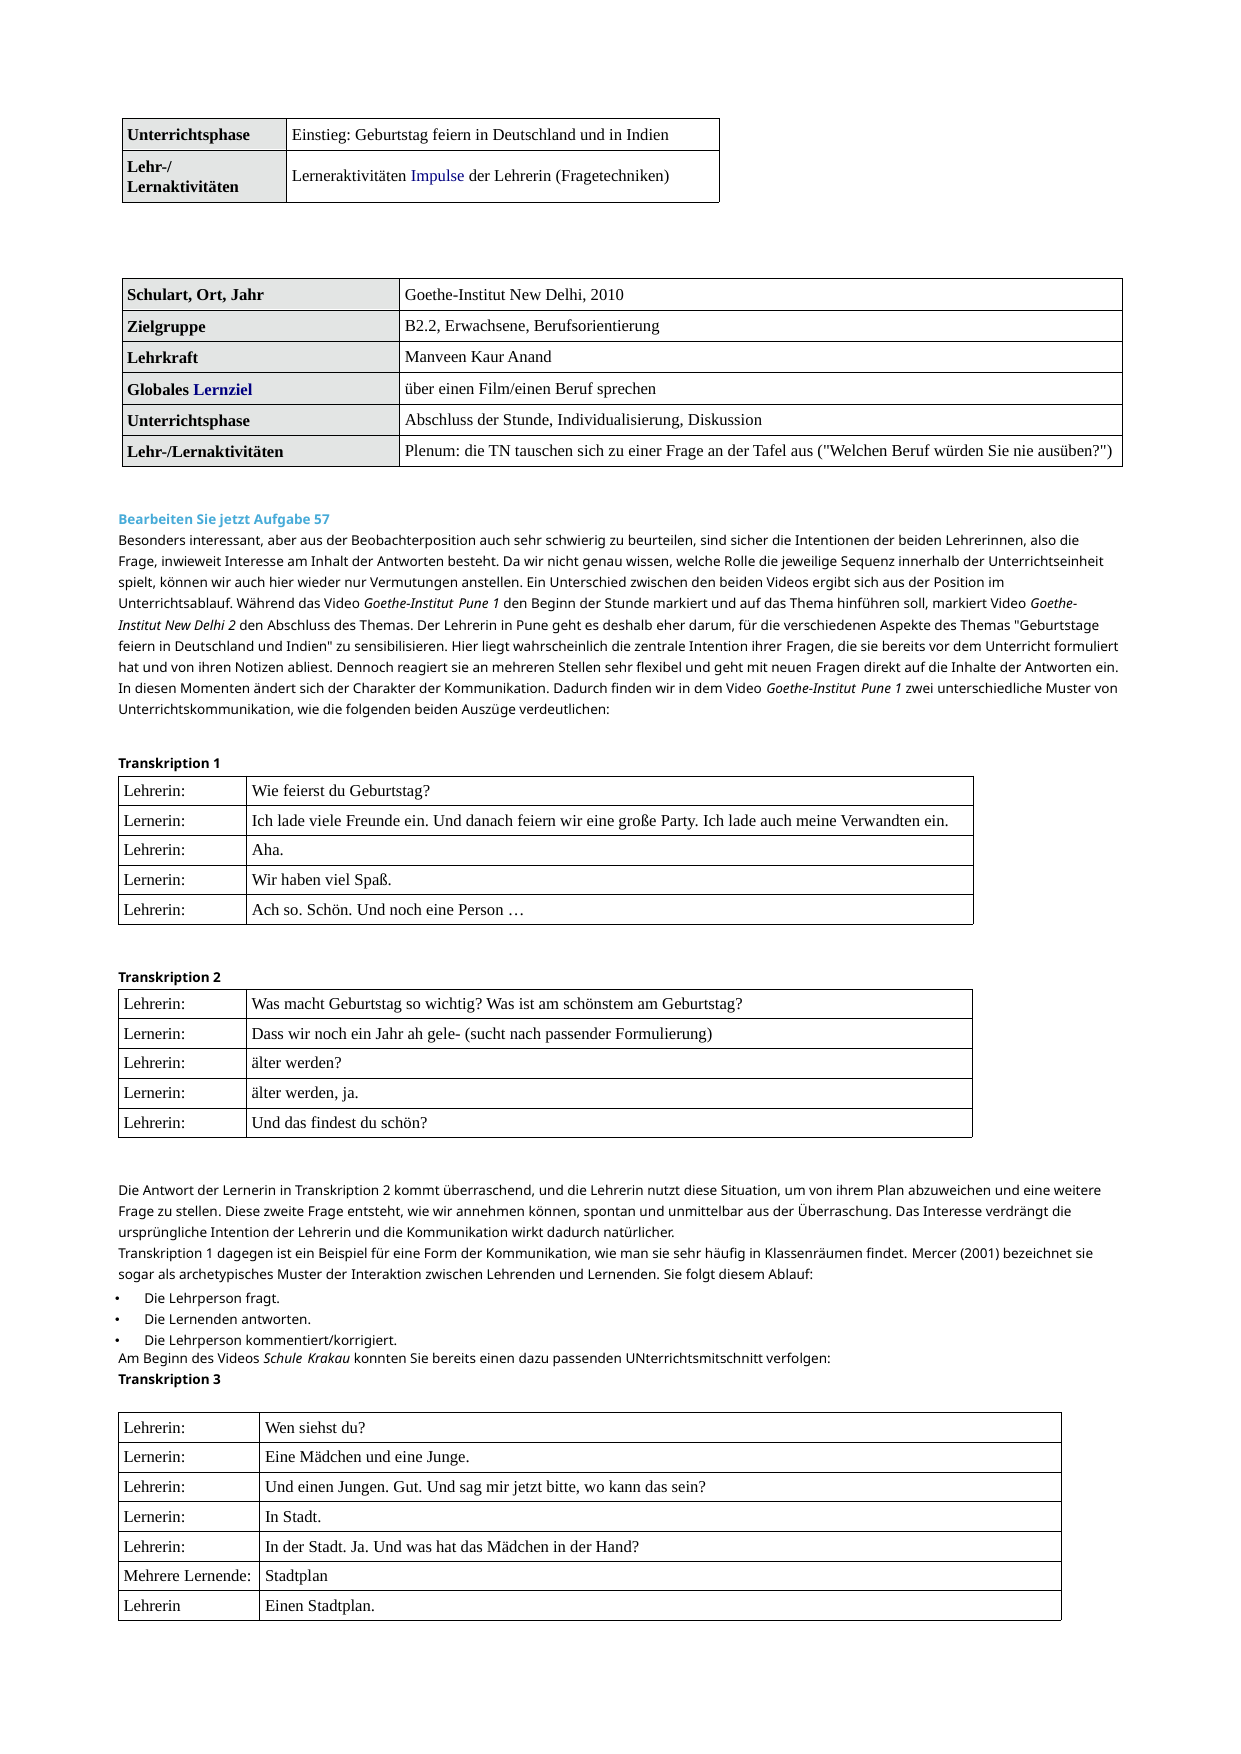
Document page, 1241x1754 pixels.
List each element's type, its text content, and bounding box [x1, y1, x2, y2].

text Die Antwort der Lernerin in Transkription 2 kommt überraschend, und die Lehrerin nutzt diese Situation, um von ihrem Plan abzuweichen und eine weitere Frage zu stellen. Diese zweite Frage entsteht, wie wir annehmen können, spontan und unmittelbar aus der Überraschung. Das Interesse verdrängt die ursprüngliche Intention der Lehrerin und die Kommunikation wirkt dadurch natürlicher. [118, 1181, 1122, 1241]
table_cell Dass wir noch ein Jahr ah gele- (sucht nach passender Formulierung) [247, 1019, 972, 1048]
text Am Beginn des Videos Schule Krakau konnten Sie bereits einen dazu passenden UNterrichtsmitschnitt verfolgen: [118, 1349, 1122, 1367]
table_cell Und das findest du schön? [247, 1109, 972, 1137]
text Besonders interessant, aber aus der Beobachterposition auch sehr schwierig zu beurteilen, sind sicher die Intentionen der beiden Lehrerinnen, also die Frage, inwieweit Interesse am Inhalt der Antworten besteht. Da wir nicht genau wissen, welche Rolle die jeweilige Sequenz innerhalb der Unterrichtseinheit spielt, können wir auch hier wieder nur Vermutungen anstellen. Ein Unterschied zwischen den beiden Videos ergibt sich aus der Position im Unterrichtsablauf. Während das Video Goethe-Institut Pune 1 den Beginn der Stunde markiert und auf das Thema hinführen soll, markiert Video Goethe-Institut New Delhi 2 den Abschluss des Themas. Der Lehrerin in Pune geht es deshalb eher darum, für die verschiedenen Aspekte des Themas "Geburtstage feiern in Deutschland und Indien" zu sensibilisieren. Hier liegt wahrscheinlich die zentrale Intention ihrer Fragen, die sie bereits vor dem Unterricht formuliert hat und von ihren Notizen abliest. Dennoch reagiert sie an mehreren Stellen sehr flexibel und geht mit neuen Fragen direkt auf die Inhalte der Antworten ein. In diesen Momenten ändert sich der Charakter der Kommunikation. Dadurch finden wir in dem Video Goethe-Institut Pune 1 zwei unterschiedliche Muster von Unterrichtskommunikation, wie die folgenden beiden Auszüge verdeutlichen: [118, 531, 1122, 719]
table_cell Unterrichtsphase [123, 119, 286, 149]
table_cell Ach so. Schön. Und noch eine Person … [247, 895, 973, 924]
text Transkription 2 [118, 967, 1122, 986]
table_header Goethe-Institut New Delhi, 2010 [400, 279, 1122, 309]
table_cell Aha. [247, 836, 973, 864]
table_cell Abschluss der Stunde, Individualisierung, Diskussion [400, 405, 1122, 435]
table_cell Lehrerin: [119, 1473, 259, 1501]
text Transkription 1 dagegen ist ein Beispiel für eine Form der Kommunikation, wie man sie sehr häufig in Klassenräumen findet. Mercer (2001) bezeichnet sie sogar als archetypisches Muster der Interaktion zwischen Lehrenden und Lernenden. Sie folgt diesem Ablauf: [118, 1244, 1122, 1284]
table_header Was macht Geburtstag so wichtig? Was ist am schönstem am Geburtstag? [247, 990, 972, 1018]
table_header Lehrerin: [119, 1413, 259, 1442]
table_cell Lernerin: [119, 806, 246, 835]
table_cell Und einen Jungen. Gut. Und sag mir jetzt bitte, wo kann das sein? [260, 1473, 1061, 1501]
table_cell Lernerin: [119, 866, 246, 894]
table_cell In Stadt. [260, 1502, 1061, 1531]
table_cell Lehr-/Lernaktivitäten [123, 436, 399, 466]
table_cell Lernerin: [119, 1079, 246, 1107]
table_cell Lehrerin: [119, 1109, 246, 1137]
table_header Lehrerin: [119, 990, 246, 1018]
list Die Lernenden antworten. [118, 1307, 1122, 1328]
table_header Lehrerin: [119, 777, 246, 805]
table_cell Plenum: die TN tauschen sich zu einer Frage an der Tafel aus ("Welchen Beruf würden Sie nie ausüben?") [400, 436, 1122, 466]
table_cell Lerneraktivitäten Impulse der Lehrerin (Fragetechniken) [287, 151, 719, 202]
table_cell Lehrerin [119, 1591, 259, 1620]
table_cell Unterrichtsphase [123, 405, 399, 435]
text Transkription 1 [118, 754, 1122, 773]
table_cell Stadtplan [260, 1562, 1061, 1590]
table_cell Lehrerin: [119, 895, 246, 924]
table_cell In der Stadt. Ja. Und was hat das Mädchen in der Hand? [260, 1532, 1061, 1561]
table_cell Lehrerin: [119, 1532, 259, 1561]
table_cell Wir haben viel Spaß. [247, 866, 973, 894]
table_header Wen siehst du? [260, 1413, 1061, 1442]
table_cell Lehrerin: [119, 836, 246, 864]
table_cell Manveen Kaur Anand [400, 342, 1122, 372]
table_cell Eine Mädchen und eine Junge. [260, 1443, 1061, 1472]
list Die Lehrperson fragt. [118, 1286, 1122, 1307]
table_cell über einen Film/einen Beruf sprechen [400, 373, 1122, 404]
list Die Lehrperson kommentiert/korrigiert. [118, 1328, 1122, 1349]
table_cell B2.2, Erwachsene, Berufsorientierung [400, 311, 1122, 341]
table_cell Lernerin: [119, 1019, 246, 1048]
text Bearbeiten Sie jetzt Aufgabe 57 [118, 510, 1122, 528]
table_cell Lehrerin: [119, 1049, 246, 1078]
table_cell Lernerin: [119, 1502, 259, 1531]
text Transkription 3 [118, 1370, 1122, 1388]
table_cell Einen Stadtplan. [260, 1591, 1061, 1620]
table_header Schulart, Ort, Jahr [123, 279, 399, 309]
table_cell Mehrere Lernende: [119, 1562, 259, 1590]
table_cell Einstieg: Geburtstag feiern in Deutschland und in Indien [287, 119, 719, 149]
table_cell Zielgruppe [123, 311, 399, 341]
table_cell Lehrkraft [123, 342, 399, 372]
table_cell Lehr-/Lernaktivitäten [123, 151, 286, 202]
table_cell Globales Lernziel [123, 373, 399, 404]
table_cell älter werden, ja. [247, 1079, 972, 1107]
table_cell älter werden? [247, 1049, 972, 1078]
table_cell Lernerin: [119, 1443, 259, 1472]
table_header Wie feierst du Geburtstag? [247, 777, 973, 805]
table_cell Ich lade viele Freunde ein. Und danach feiern wir eine große Party. Ich lade auch meine Verwandten ein. [247, 806, 973, 835]
